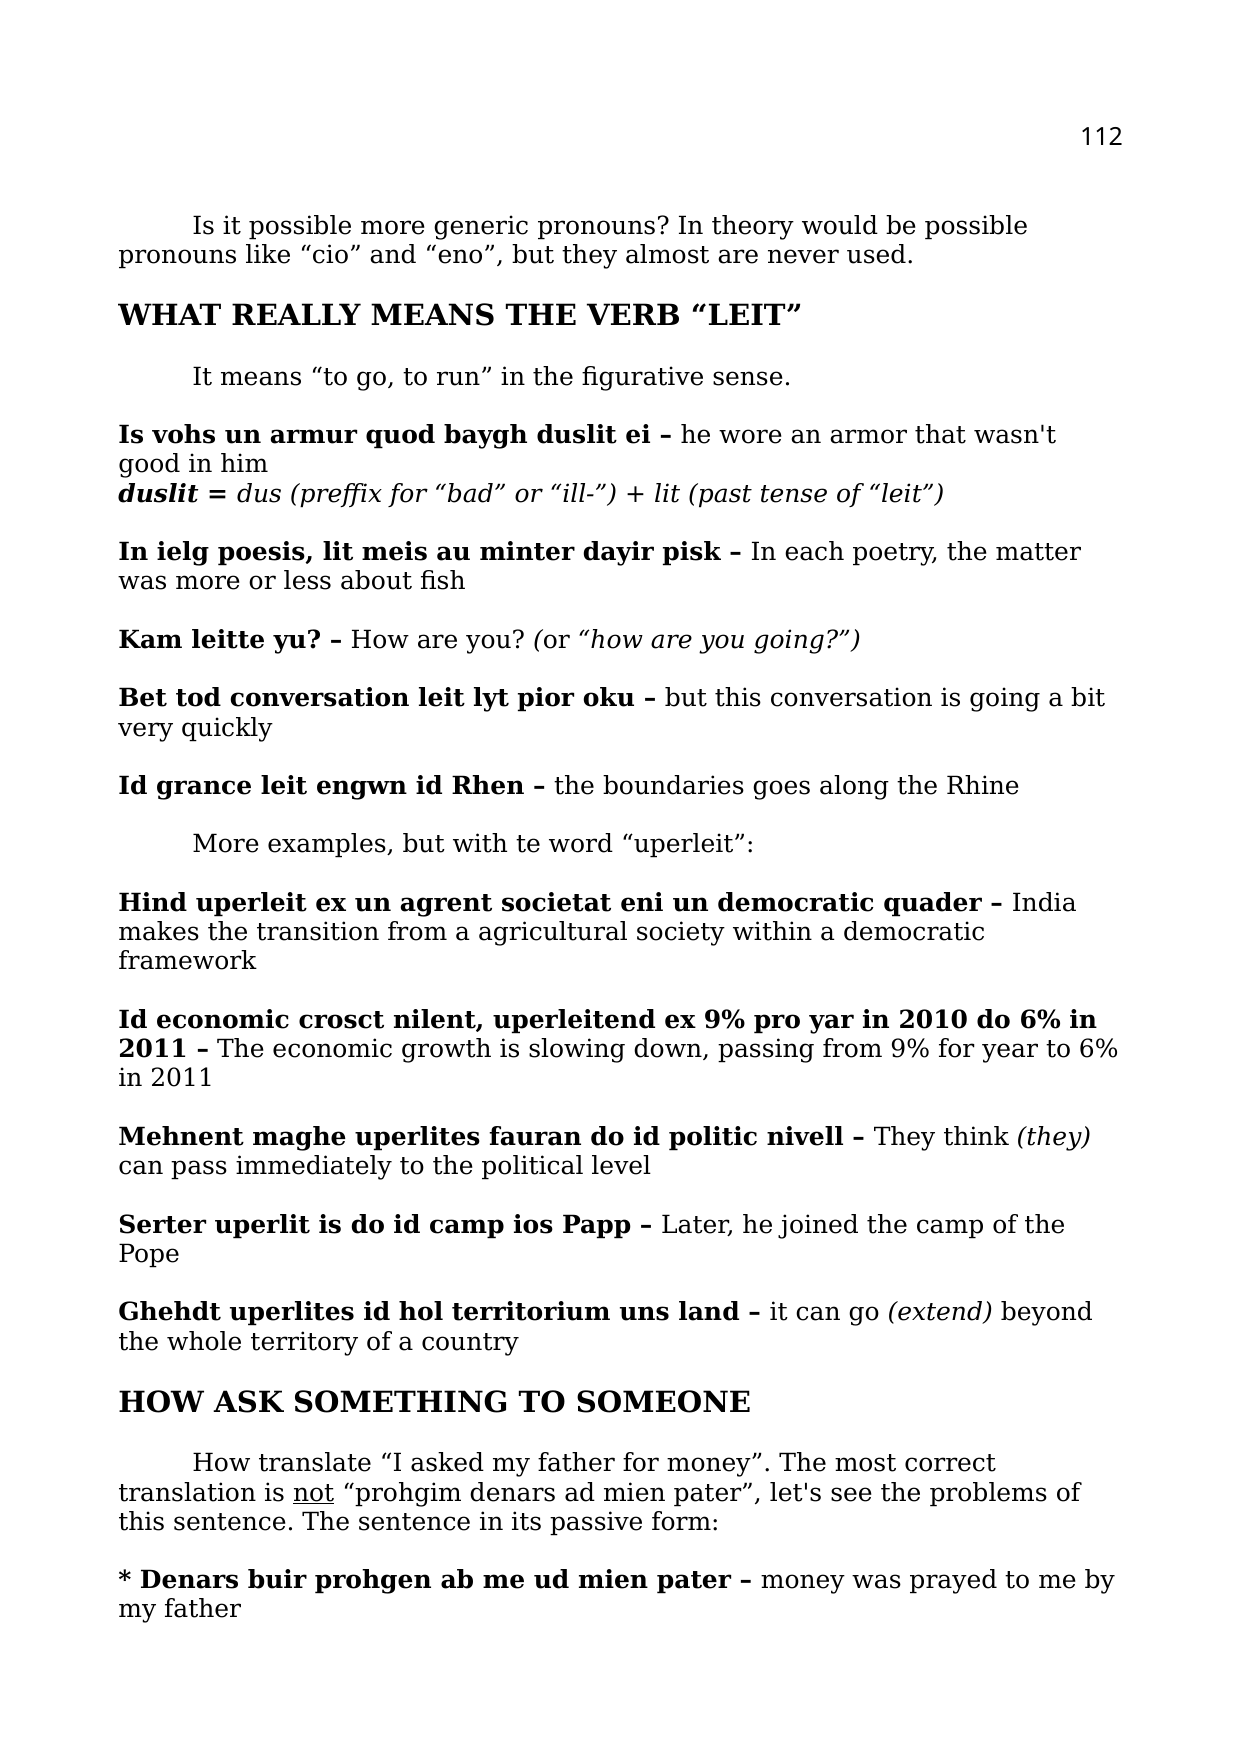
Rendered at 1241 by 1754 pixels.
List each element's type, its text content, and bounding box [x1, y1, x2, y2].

text It means “to go, to run” in the figurative sense. [118, 362, 1123, 391]
text More examples, but with te word “uperleit”: [118, 830, 1123, 859]
text Id economic crosct nilent, uperleitend ex 9% pro yar in 2010 do 6% in 2011 – The economic growth is slowing down, passing from 9% for year to 6% in 2011 [118, 1005, 1123, 1093]
text Id grance leit engwn id Rhen – the boundaries goes along the Rhine [118, 771, 1123, 801]
text Serter uperlit is do id camp ios Papp – Later, he joined the camp of the Pope [118, 1210, 1123, 1268]
text Is it possible more generic pronouns? In theory would be possible pronouns like “cio” and “eno”, but they almost are never used. [118, 211, 1123, 269]
text In ielg poesis, lit meis au minter dayir pisk – In each poetry, the matter was more or less about fish [118, 537, 1123, 596]
text duslit = dus (preffix for “bad” or “ill-”) + lit (past tense of “leit”) [118, 479, 1123, 508]
text Ghehdt uperlites id hol territorium uns land – it can go (extend) beyond the whole territory of a country [118, 1297, 1123, 1356]
text Mehnent maghe uperlites fauran do id politic nivell – They think (they) can pass immediately to the political level [118, 1122, 1123, 1181]
text * Denars buir prohgen ab me ud mien pater – money was prayed to me by my father [118, 1565, 1123, 1624]
subtitle WHAT REALLY MEANS THE VERB “LEIT” [118, 298, 1123, 333]
text How translate “I asked my father for money”. The most correct translation is not “prohgim denars ad mien pater”, let's see the problems of this sentence. The sentence in its passive form: [118, 1448, 1123, 1536]
text Bet tod conversation leit lyt pior oku – but this conversation is going a bit very quickly [118, 683, 1123, 742]
subtitle HOW ASK SOMETHING TO SOMEONE [118, 1385, 1123, 1419]
text Kam leitte yu? – How are you? (or “how are you going?”) [118, 625, 1123, 654]
text Is vohs un armur quod baygh duslit ei – he wore an armor that wasn't good in him [118, 420, 1123, 479]
text Hind uperleit ex un agrent societat eni un democratic quader – India makes the transition from a agricultural society within a democratic framework [118, 888, 1123, 976]
